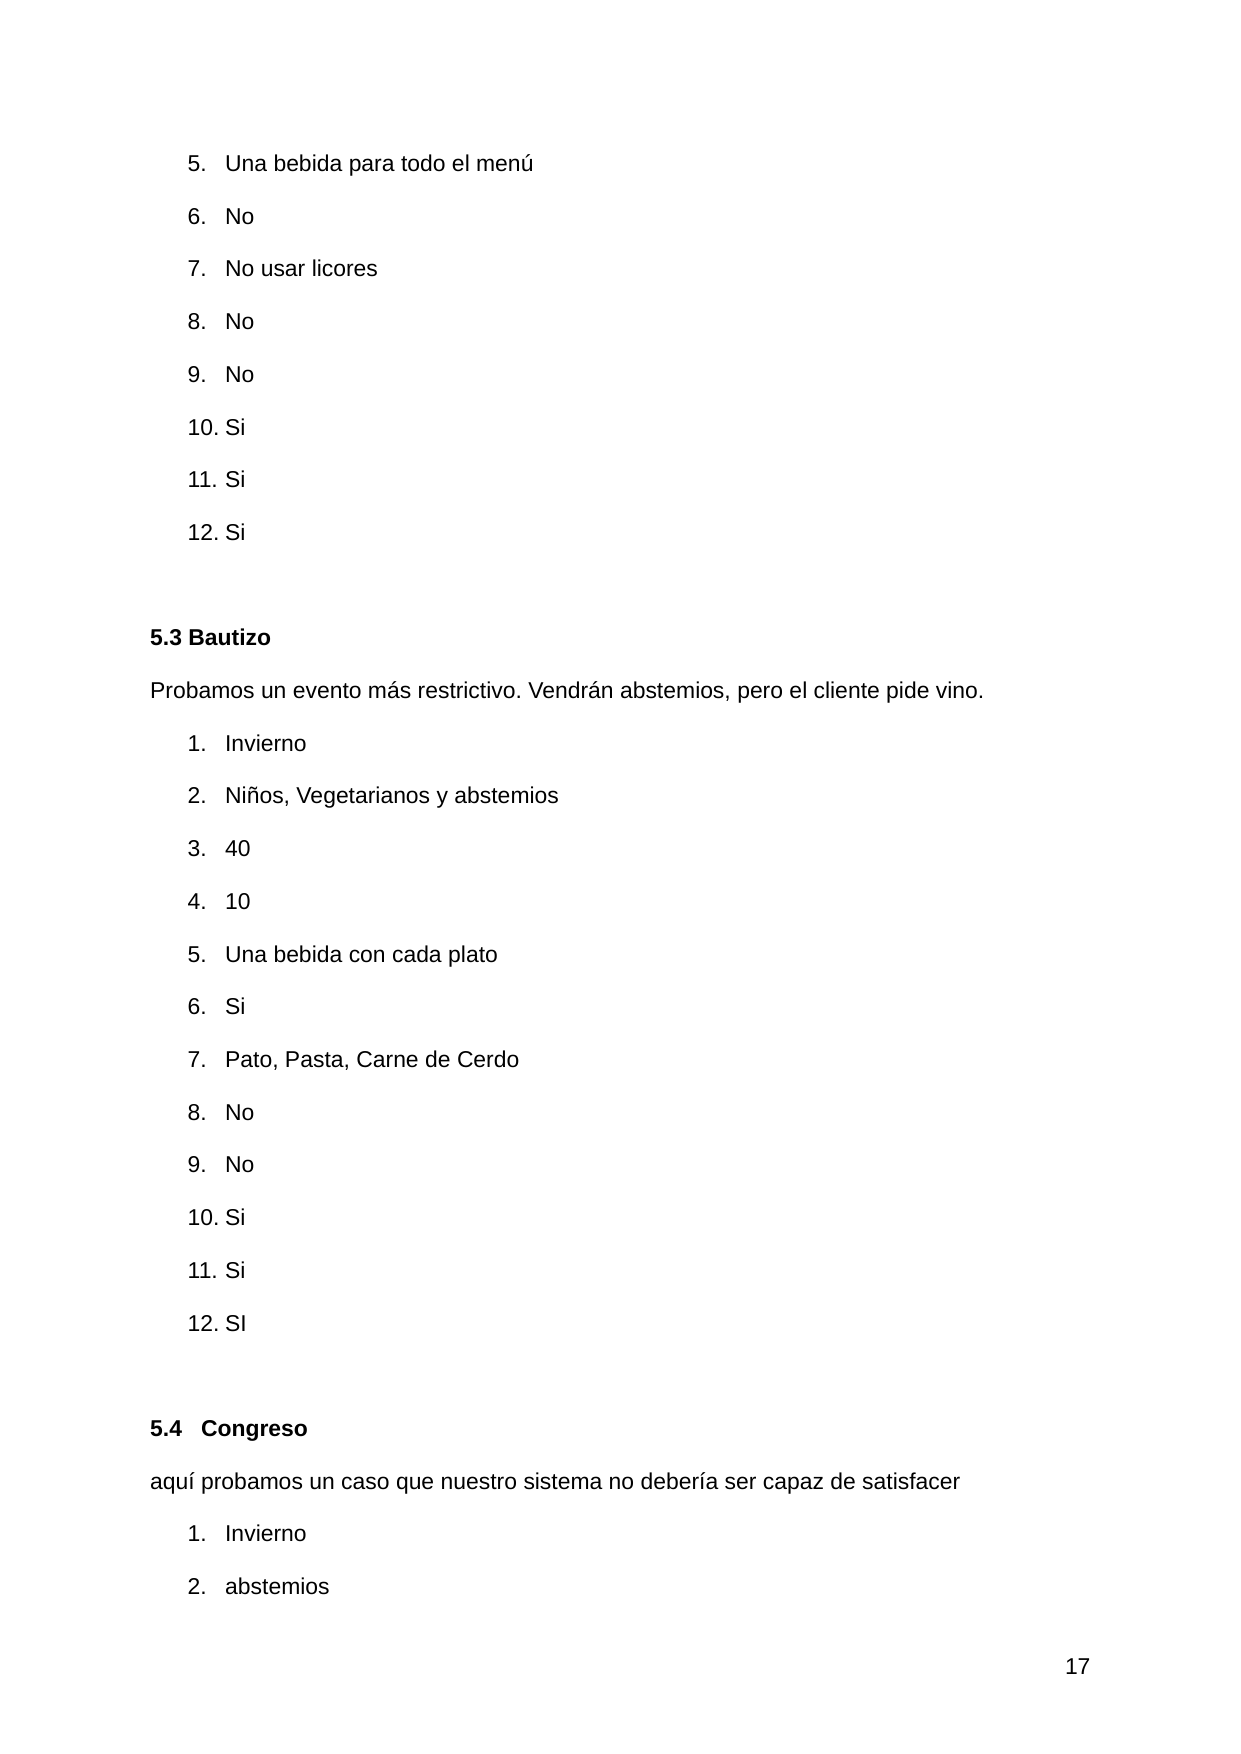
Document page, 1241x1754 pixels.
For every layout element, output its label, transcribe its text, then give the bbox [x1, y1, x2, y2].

list Invierno [187, 730, 1090, 756]
list Si [187, 1257, 1090, 1283]
list Si [187, 993, 1090, 1020]
list No [187, 1099, 1090, 1125]
list No [187, 1151, 1090, 1178]
text 5.4 Congreso [150, 1415, 1090, 1441]
list Si [187, 413, 1090, 440]
list Invierno [187, 1520, 1090, 1547]
list abstemios [187, 1573, 1090, 1599]
list Una bebida con cada plato [187, 941, 1090, 967]
text 5.3 Bautizo [150, 624, 1090, 651]
list SI [187, 1309, 1090, 1336]
list Si [187, 1204, 1090, 1231]
list Si [187, 519, 1090, 545]
list No [187, 361, 1090, 387]
list Si [187, 466, 1090, 493]
text aquí probamos un caso que nuestro sistema no debería ser capaz de satisfacer [150, 1468, 1090, 1494]
list 10 [187, 888, 1090, 914]
list Una bebida para todo el menú [187, 150, 1090, 176]
text Probamos un evento más restrictivo. Vendrán abstemios, pero el cliente pide vino. [150, 677, 1090, 703]
list No usar licores [187, 255, 1090, 282]
list 40 [187, 835, 1090, 862]
list No [187, 308, 1090, 334]
list No [187, 203, 1090, 229]
list Pato, Pasta, Carne de Cerdo [187, 1046, 1090, 1072]
list Niños, Vegetarianos y abstemios [187, 782, 1090, 809]
